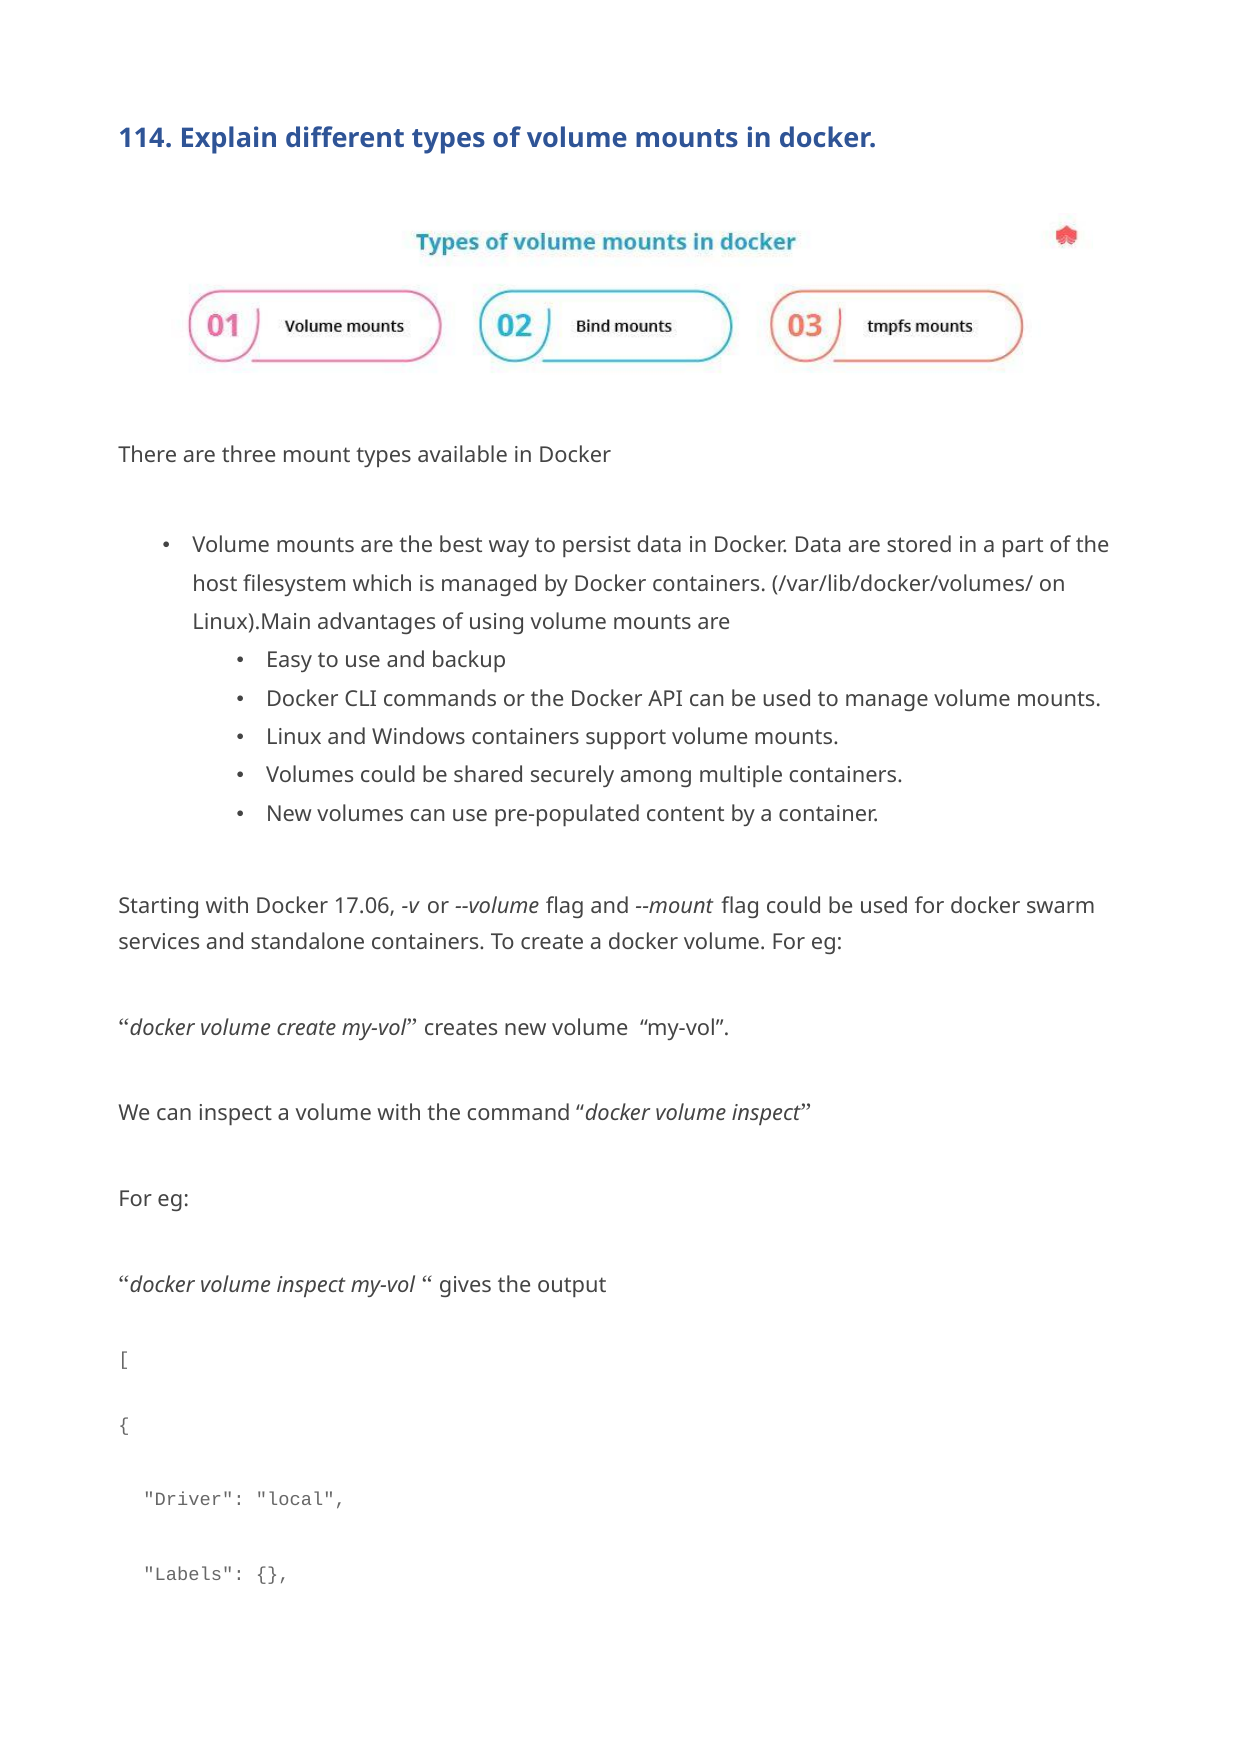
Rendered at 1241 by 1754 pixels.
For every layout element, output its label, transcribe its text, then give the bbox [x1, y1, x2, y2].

list Volume mounts are the best way to persist data in Docker. Data are stored in a part of the host filesystem which is managed by Docker containers. (/var/lib/docker/volumes/ on Linux).Main advantages of using volume mounts are [162, 529, 1122, 636]
text { [118, 1416, 1122, 1437]
text “docker volume inspect my-vol “ gives the output [118, 1269, 1122, 1298]
list Volumes could be shared securely among multiple containers. [236, 759, 1122, 789]
text "Labels": {}, [118, 1557, 1122, 1586]
list Easy to use and backup [236, 644, 1122, 674]
text “docker volume create my-vol” creates new volume “my-vol”. [118, 1011, 1122, 1041]
picture [118, 213, 1094, 384]
list New volumes can use pre-populated content by a container. [236, 797, 1122, 827]
subtitle 114. Explain different types of volume mounts in docker. [118, 118, 1122, 155]
list Linux and Windows containers support volume mounts. [236, 721, 1122, 751]
text For eg: [118, 1183, 1122, 1213]
list Docker CLI commands or the Docker API can be used to manage volume mounts. [236, 682, 1122, 712]
text [ [118, 1350, 1122, 1371]
text "Driver": "local", [118, 1482, 1122, 1511]
text There are three mount types available in Docker [118, 439, 1122, 469]
text We can inspect a volume with the command “docker volume inspect” [118, 1097, 1122, 1127]
text Starting with Docker 17.06, -v or --volume flag and --mount flag could be used for docker swarm services and standalone containers. To create a docker volume. For eg: [118, 890, 1122, 956]
